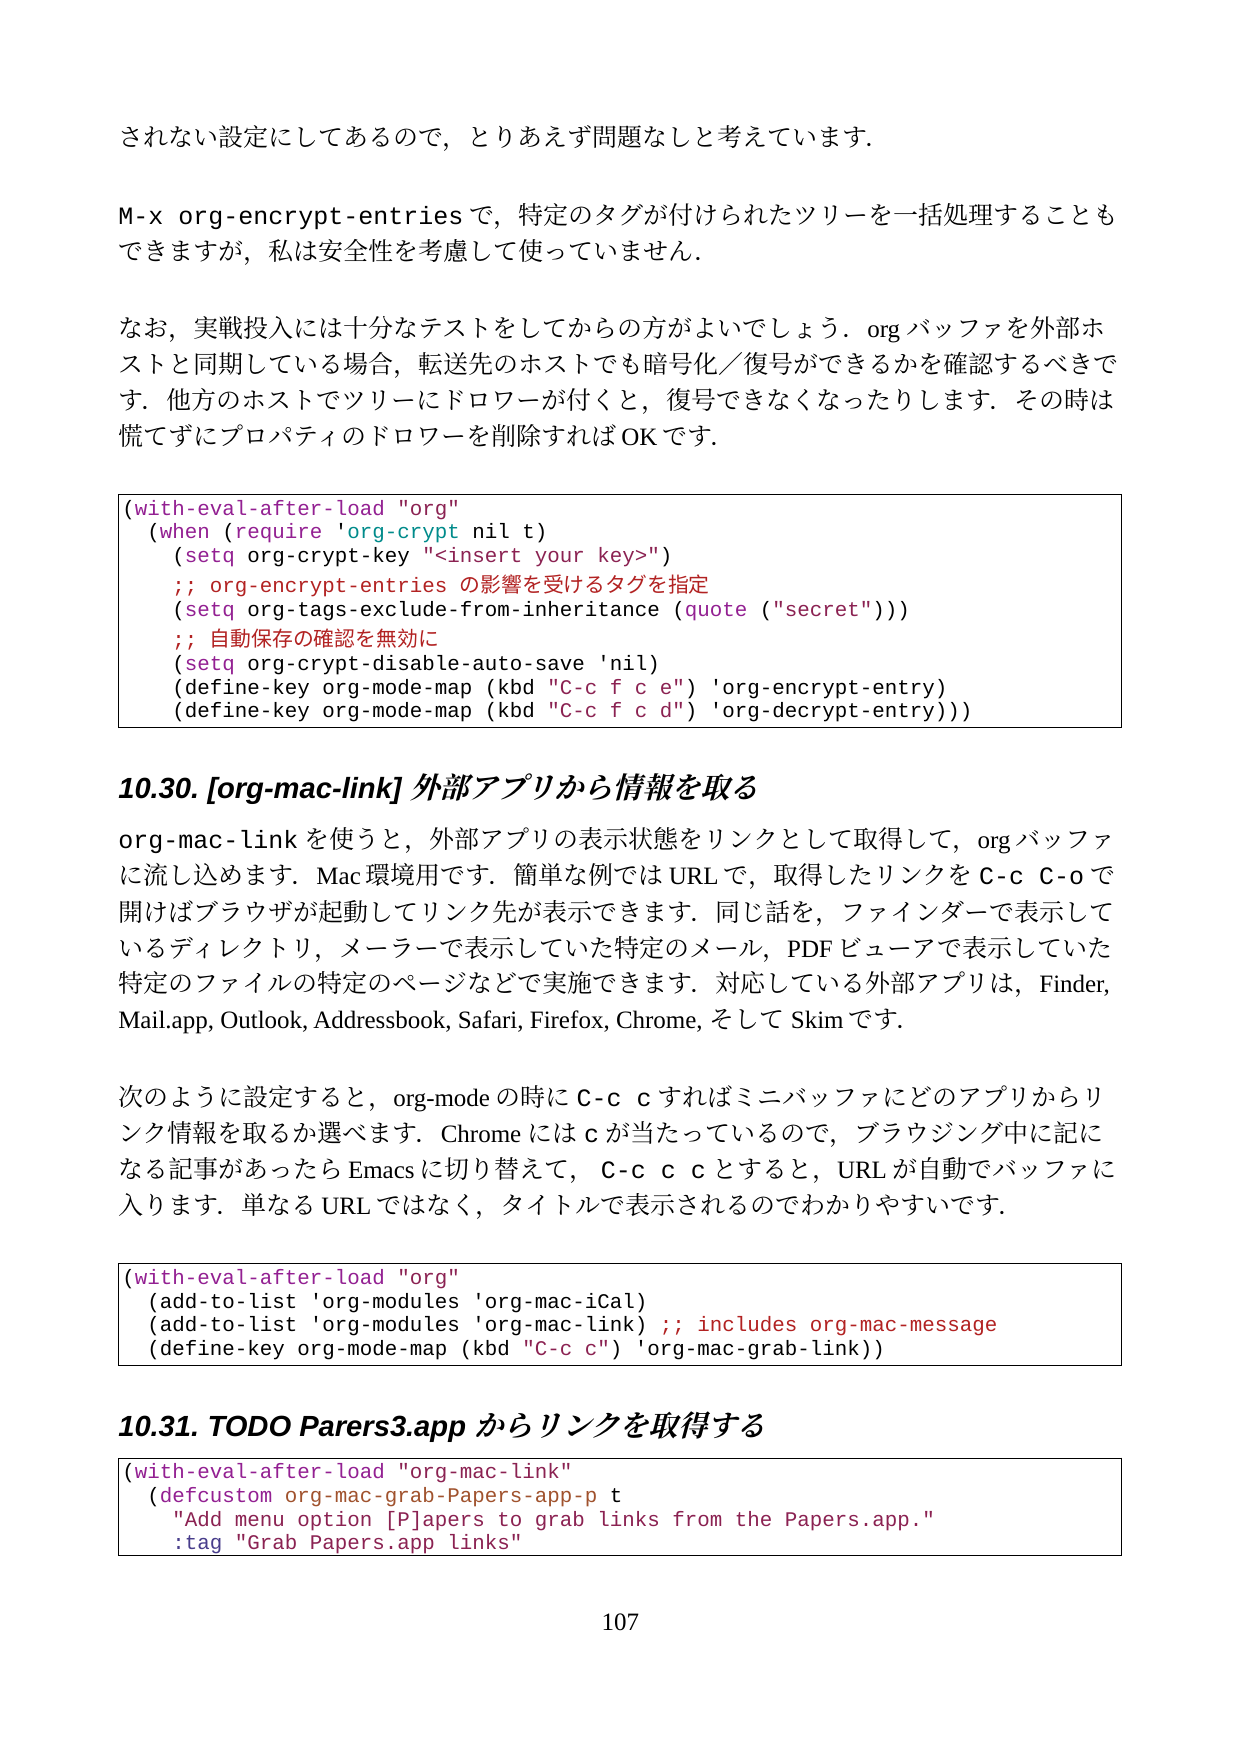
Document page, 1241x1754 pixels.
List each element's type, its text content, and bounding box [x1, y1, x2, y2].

text ;; org-encrypt-entries の影響を受けるタグを指定 [119, 565, 1121, 595]
subtitle TODO Parers3.app からリンクを取得する [118, 1403, 1122, 1445]
text (with-eval-after-load "org" [119, 1264, 1121, 1287]
text :tag "Grab Papers.app links" [119, 1528, 1121, 1555]
text M-x org-encrypt-entries で，特定のタグが付けられたツリーを一括処理することもできますが，私は安全性を考慮して使っていません． [118, 195, 1122, 296]
text (defcustom org-mac-grab-Papers-app-p t [119, 1481, 1121, 1505]
text (define-key org-mode-map (kbd "C-c f c d") 'org-decrypt-entry))) [119, 696, 1121, 727]
subtitle [org-mac-link] 外部アプリから情報を取る [118, 765, 1122, 807]
text "Add menu option [P]apers to grab links from the Papers.app." [119, 1505, 1121, 1528]
text (setq org-crypt-key "<insert your key>") [119, 541, 1121, 565]
text なお，実戦投入には十分なテストをしてからの方がよいでしょう．org バッファを外部ホストと同期している場合，転送先のホストでも暗号化／復号ができるかを確認するべきです．他方のホストでツリーにドロワーが付くと，復号できなくなったりします．その時は慌てずにプロパティのドロワーを削除すればOKです． [118, 309, 1122, 481]
text (define-key org-mode-map (kbd "C-c f c e") 'org-encrypt-entry) [119, 673, 1121, 696]
text (with-eval-after-load "org" [119, 495, 1121, 517]
text (with-eval-after-load "org-mac-link" [119, 1459, 1121, 1481]
text (setq org-crypt-disable-auto-save 'nil) [119, 649, 1121, 673]
text (when (require 'org-crypt nil t) [119, 517, 1121, 541]
text されない設定にしてあるので，とりあえず問題なしと考えています． [118, 118, 1122, 183]
text (setq org-tags-exclude-from-inheritance (quote ("secret"))) [119, 595, 1121, 619]
text (define-key org-mode-map (kbd "C-c c") 'org-mac-grab-link)) [119, 1334, 1121, 1365]
text org-mac-link を使うと，外部アプリの表示状態をリンクとして取得して，orgバッファに流し込めます．Mac環境用です．簡単な例ではURLで，取得したリンクを C-c C-o で開けばブラウザが起動してリンク先が表示できます．同じ話を，ファインダーで表示しているディレクトリ，メーラーで表示していた特定のメール，PDFビューアで表示していた特定のファイルの特定のページなどで実施できます．対応している外部アプリは，Finder, Mail.app, Outlook, Addressbook, Safari, Firefox, Chrome, そして Skimです． [118, 820, 1122, 1065]
text (add-to-list 'org-modules 'org-mac-link) ;; includes org-mac-message [119, 1311, 1121, 1334]
text ;; 自動保存の確認を無効に [119, 619, 1121, 649]
text (add-to-list 'org-modules 'org-mac-iCal) [119, 1287, 1121, 1311]
text 次のように設定すると，org-modeの時に C-c c すればミニバッファにどのアプリからリンク情報を取るか選べます．Chrome には c が当たっているので，ブラウジング中に記になる記事があったらEmacsに切り替えて， C-c c c とすると，URLが自動でバッファに入ります．単なるURLではなく，タイトルで表示されるのでわかりやすいです． [118, 1077, 1122, 1251]
